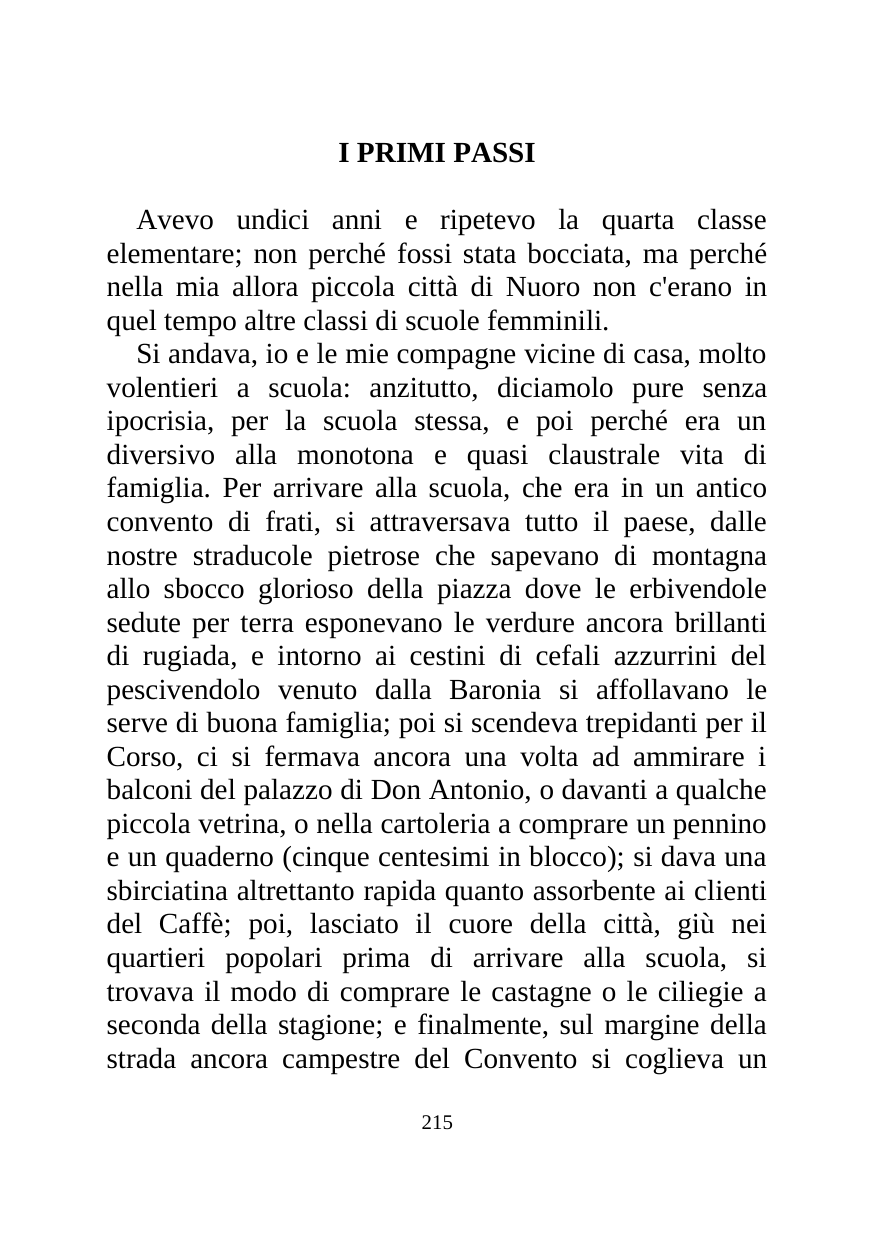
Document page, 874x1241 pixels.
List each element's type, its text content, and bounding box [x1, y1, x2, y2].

text Avevo undici anni e ripetevo la quarta classe elementare; non perché fossi stata bocciata, ma perché nella mia allora piccola città di Nuoro non c'erano in quel tempo altre classi di scuole femminili. [106, 202, 768, 336]
text I PRIMI PASSI [106, 135, 768, 169]
text Si andava, io e le mie compagne vicine di casa, molto volentieri a scuola: anzitutto, diciamolo pure senza ipocrisia, per la scuola stessa, e poi perché era un diversivo alla monotona e quasi claustrale vita di famiglia. Per arrivare alla scuola, che era in un antico convento di frati, si attraversava tutto il paese, dalle nostre straducole pietrose che sapevano di montagna allo sbocco glorioso della piazza dove le erbivendole sedute per terra esponevano le verdure ancora brillanti di rugiada, e intorno ai cestini di cefali azzurrini del pescivendolo venuto dalla Baronia si affollavano le serve di buona famiglia; poi si scendeva trepidanti per il Corso, ci si fermava ancora una volta ad ammirare i balconi del palazzo di Don Antonio, o davanti a qualche piccola vetrina, o nella cartoleria a comprare un pennino e un quaderno (cinque centesimi in blocco); si dava una sbirciatina altrettanto rapida quanto assorbente ai clienti del Caffè; poi, lasciato il cuore della città, giù nei quartieri popolari prima di arrivare alla scuola, si trovava il modo di comprare le castagne o le ciliegie a seconda della stagione; e finalmente, sul margine della strada ancora campestre del Convento si coglieva un [106, 336, 768, 1074]
